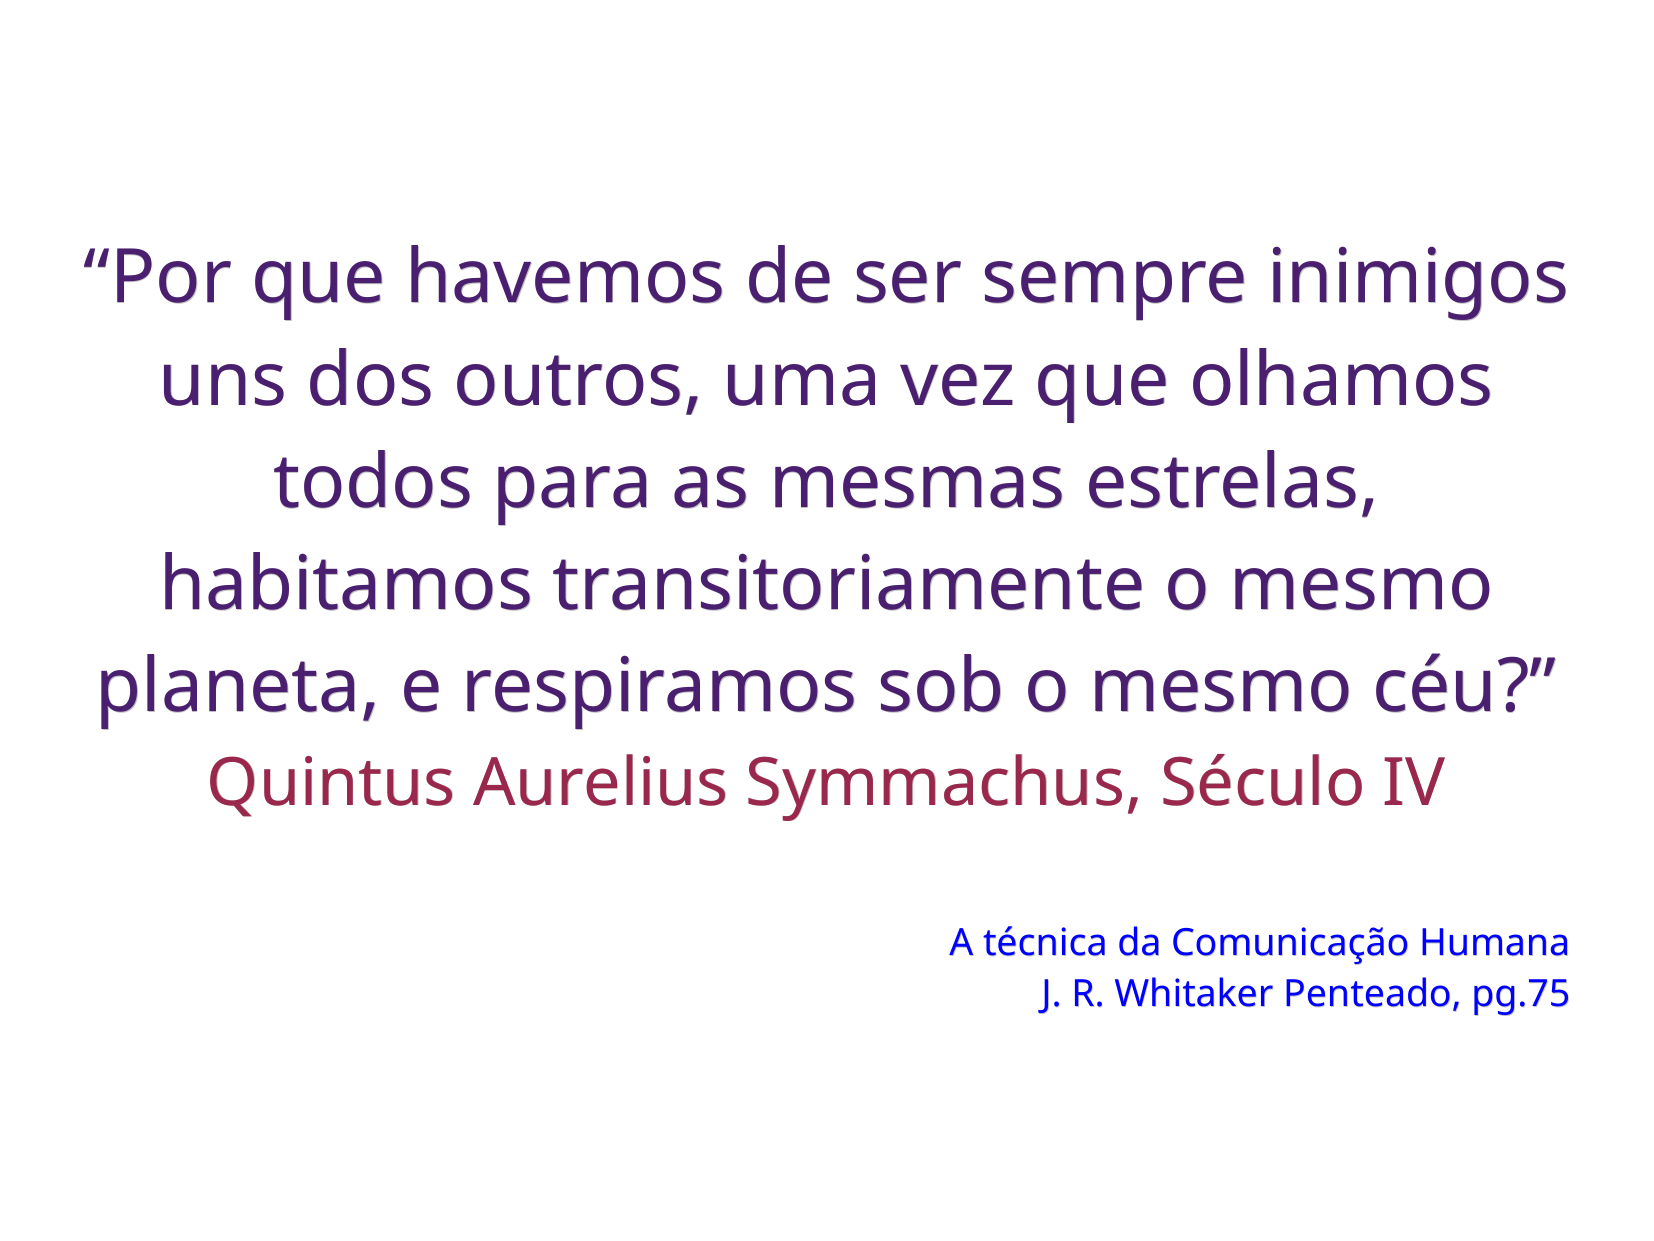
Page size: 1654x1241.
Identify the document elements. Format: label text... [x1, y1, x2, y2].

text_box “Por que havemos de ser sempre inimigos uns dos outros, uma vez que olhamos todos para as mesmas estrelas, habitamos transitoriamente o mesmo planeta, e respiramos sob o mesmo céu?” Quintus Aurelius Symmachus, Século IV A técnica da Comunicação Humana J. R. Whitaker Penteado, pg.75 [82, 218, 1571, 1022]
